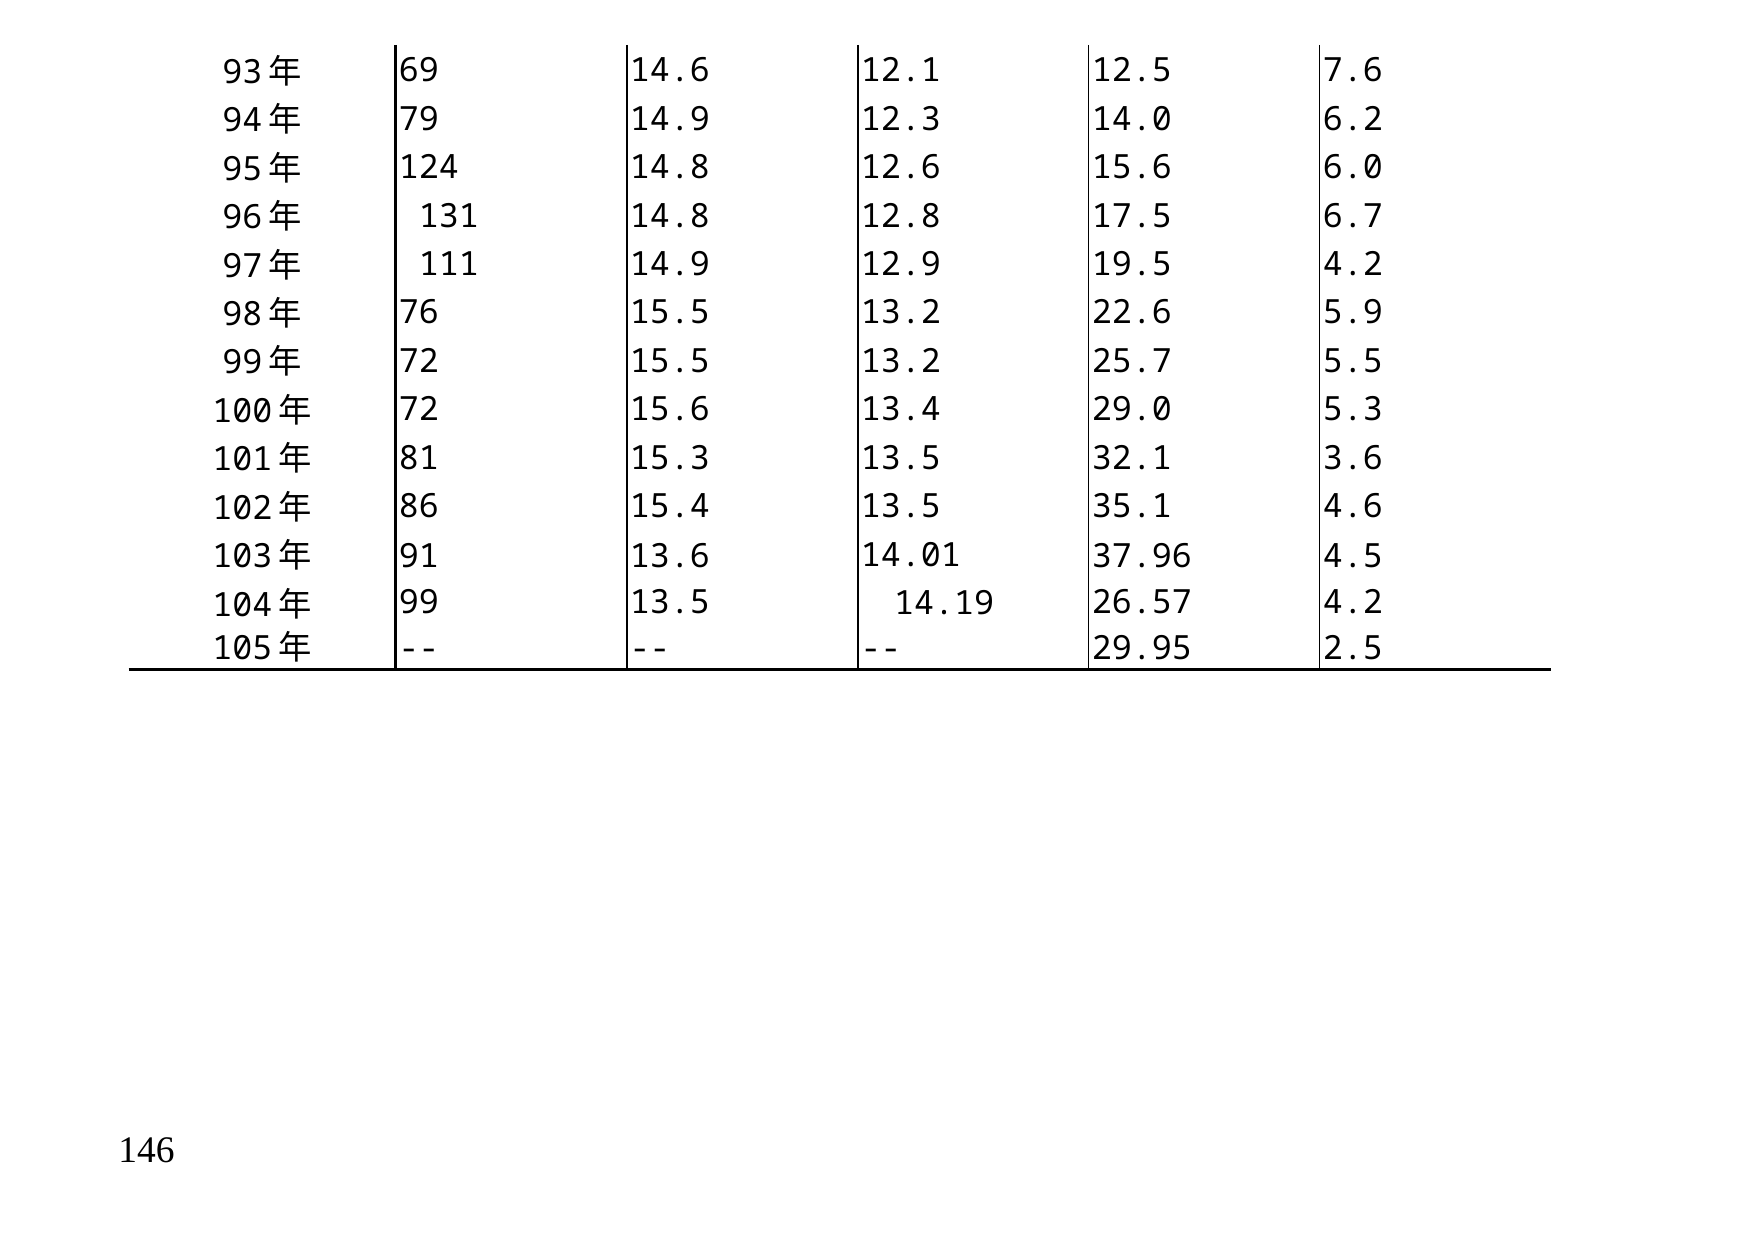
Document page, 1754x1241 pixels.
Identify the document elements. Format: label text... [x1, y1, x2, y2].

table_cell 14.9 [628, 93, 857, 142]
table_cell 14.6 [628, 45, 857, 93]
table_cell 13.2 [859, 287, 1088, 335]
table_cell 32.1 [1089, 432, 1319, 481]
table_cell 15.6 [628, 384, 857, 432]
table_cell -- [397, 626, 626, 668]
table_cell 12.6 [859, 142, 1088, 190]
table_cell 76 [397, 287, 626, 335]
table_cell 2.5 [1320, 626, 1551, 668]
table_cell 12.9 [859, 239, 1088, 287]
table_cell -- [628, 626, 857, 668]
table_cell -- [859, 626, 1088, 668]
table_cell 14.8 [628, 142, 857, 190]
table_cell 101年 [129, 432, 394, 481]
table_cell 3.6 [1320, 432, 1551, 481]
table_cell 13.2 [859, 335, 1088, 384]
table_cell 15.6 [1089, 142, 1319, 190]
table_cell 12.1 [859, 45, 1088, 93]
table_cell 22.6 [1089, 287, 1319, 335]
table_cell 95年 [129, 142, 394, 190]
table_cell 97年 [129, 239, 394, 287]
table_cell 7.6 [1320, 45, 1551, 93]
table_cell 19.5 [1089, 239, 1319, 287]
table_cell 13.5 [859, 481, 1088, 529]
table_cell 5.3 [1320, 384, 1551, 432]
table_cell 4.6 [1320, 481, 1551, 529]
table_cell 124 [397, 142, 626, 190]
table_cell 25.7 [1089, 335, 1319, 384]
table_cell 99年 [129, 335, 394, 384]
table_cell 131 [397, 190, 626, 238]
table_cell 103年 104年 [129, 529, 394, 626]
table_cell 12.8 [859, 190, 1088, 238]
table_cell 14.8 [628, 190, 857, 238]
table_cell 102年 [129, 481, 394, 529]
table_cell 14.9 [628, 239, 857, 287]
table_cell 15.5 [628, 287, 857, 335]
table_cell 13.5 [859, 432, 1088, 481]
table_cell 91 99 [397, 529, 626, 626]
table_cell 17.5 [1089, 190, 1319, 238]
table_cell 12.3 [859, 93, 1088, 142]
table_cell 14.0 [1089, 93, 1319, 142]
table_cell 96年 [129, 190, 394, 238]
table_cell 15.4 [628, 481, 857, 529]
table_cell 72 [397, 384, 626, 432]
table_cell 94年 [129, 93, 394, 142]
table_cell 72 [397, 335, 626, 384]
table_cell 105年 [129, 626, 394, 668]
table_cell 14.01 14.19 [859, 529, 1088, 626]
table_cell 13.4 [859, 384, 1088, 432]
table_cell 98年 [129, 287, 394, 335]
table_cell 4.5 4.2 [1320, 529, 1551, 626]
table_cell 79 [397, 93, 626, 142]
table_cell 29.95 [1089, 626, 1319, 668]
table_cell 6.7 [1320, 190, 1551, 238]
table_cell 15.3 [628, 432, 857, 481]
table_cell 69 [397, 45, 626, 93]
table_cell 29.0 [1089, 384, 1319, 432]
table_cell 86 [397, 481, 626, 529]
table_cell 35.1 [1089, 481, 1319, 529]
table_cell 5.5 [1320, 335, 1551, 384]
table_cell 6.0 [1320, 142, 1551, 190]
table_cell 81 [397, 432, 626, 481]
table_cell 4.2 [1320, 239, 1551, 287]
table_cell 5.9 [1320, 287, 1551, 335]
table_cell 6.2 [1320, 93, 1551, 142]
table_cell 100年 [129, 384, 394, 432]
table_cell 37.96 26.57 [1089, 529, 1319, 626]
table_cell 111 [397, 239, 626, 287]
table_cell 15.5 [628, 335, 857, 384]
table_cell 12.5 [1089, 45, 1319, 93]
table_cell 13.6 13.5 [628, 529, 857, 626]
table_cell 93年 [129, 45, 394, 93]
